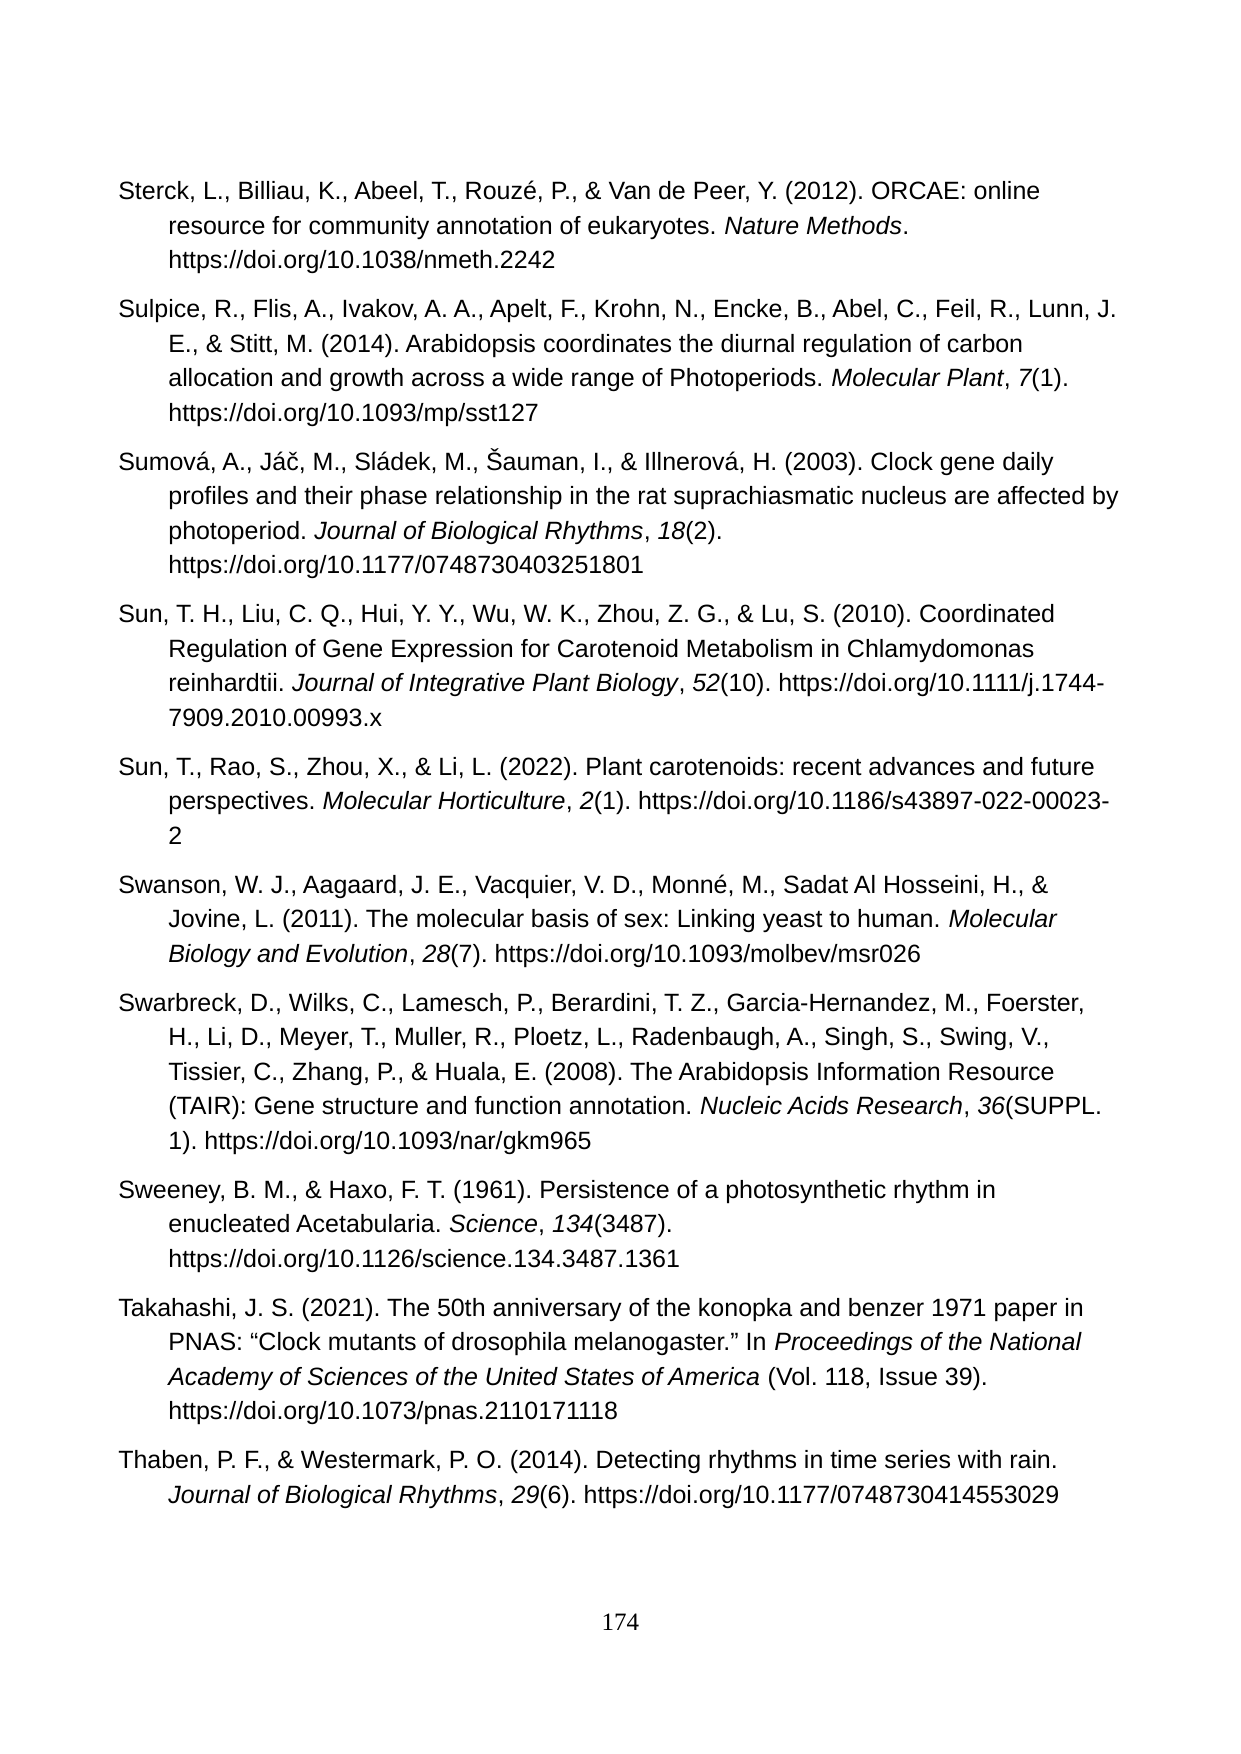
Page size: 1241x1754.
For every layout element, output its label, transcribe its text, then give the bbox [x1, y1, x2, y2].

text Swanson, W. J., Aagaard, J. E., Vacquier, V. D., Monné, M., Sadat Al Hosseini, H., & Jovine, L. (2011). The molecular basis of sex: Linking yeast to human. Molecular Biology and Evolution, 28(7). https://doi.org/10.1093/molbev/msr026 [118, 870, 1122, 968]
text Sun, T. H., Liu, C. Q., Hui, Y. Y., Wu, W. K., Zhou, Z. G., & Lu, S. (2010). Coordinated Regulation of Gene Expression for Carotenoid Metabolism in Chlamydomonas reinhardtii. Journal of Integrative Plant Biology, 52(10). https://doi.org/10.1111/j.1744-7909.2010.00993.x [118, 599, 1122, 732]
text Sweeney, B. M., & Haxo, F. T. (1961). Persistence of a photosynthetic rhythm in enucleated Acetabularia. Science, 134(3487). https://doi.org/10.1126/science.134.3487.1361 [118, 1175, 1122, 1273]
text Thaben, P. F., & Westermark, P. O. (2014). Detecting rhythms in time series with rain. Journal of Biological Rhythms, 29(6). https://doi.org/10.1177/0748730414553029 [118, 1445, 1122, 1509]
text Sterck, L., Billiau, K., Abeel, T., Rouzé, P., & Van de Peer, Y. (2012). ORCAE: online resource for community annotation of eukaryotes. Nature Methods. https://doi.org/10.1038/nmeth.2242 [118, 176, 1122, 274]
text Sun, T., Rao, S., Zhou, X., & Li, L. (2022). Plant carotenoids: recent advances and future perspectives. Molecular Horticulture, 2(1). https://doi.org/10.1186/s43897-022-00023-2 [118, 752, 1122, 849]
text Takahashi, J. S. (2021). The 50th anniversary of the konopka and benzer 1971 paper in PNAS: “Clock mutants of drosophila melanogaster.” In Proceedings of the National Academy of Sciences of the United States of America (Vol. 118, Issue 39). https://doi.org/10.1073/pnas.2110171118 [118, 1293, 1122, 1425]
text Swarbreck, D., Wilks, C., Lamesch, P., Berardini, T. Z., Garcia-Hernandez, M., Foerster, H., Li, D., Meyer, T., Muller, R., Ploetz, L., Radenbaugh, A., Singh, S., Swing, V., Tissier, C., Zhang, P., & Huala, E. (2008). The Arabidopsis Information Resource (TAIR): Gene structure and function annotation. Nucleic Acids Research, 36(SUPPL. 1). https://doi.org/10.1093/nar/gkm965 [118, 988, 1122, 1154]
text Sumová, A., Jáč, M., Sládek, M., Šauman, I., & Illnerová, H. (2003). Clock gene daily profiles and their phase relationship in the rat suprachiasmatic nucleus are affected by photoperiod. Journal of Biological Rhythms, 18(2). https://doi.org/10.1177/0748730403251801 [118, 447, 1122, 579]
text Sulpice, R., Flis, A., Ivakov, A. A., Apelt, F., Krohn, N., Encke, B., Abel, C., Feil, R., Lunn, J. E., & Stitt, M. (2014). Arabidopsis coordinates the diurnal regulation of carbon allocation and growth across a wide range of Photoperiods. Molecular Plant, 7(1). https://doi.org/10.1093/mp/sst127 [118, 294, 1122, 427]
